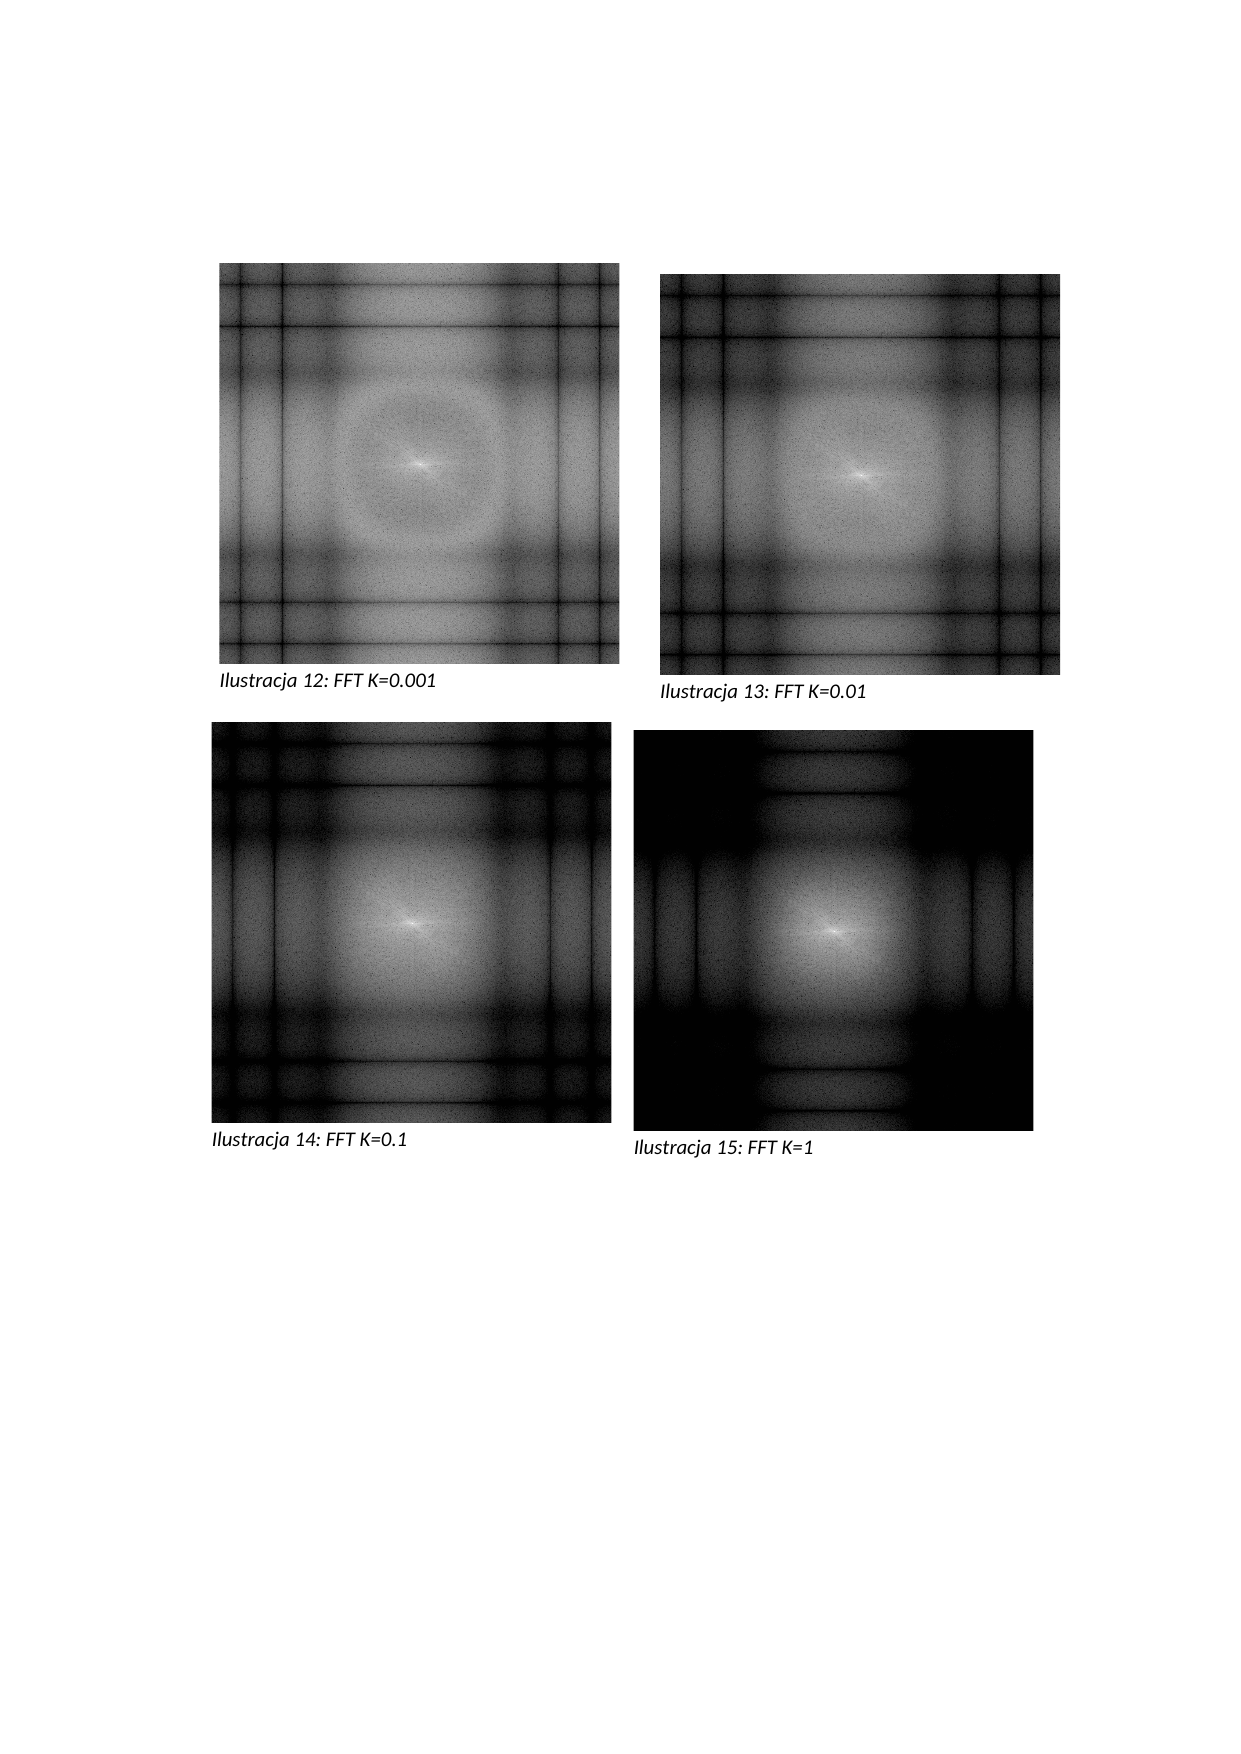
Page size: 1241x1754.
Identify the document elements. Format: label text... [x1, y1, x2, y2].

picture [211, 722, 612, 1123]
text Ilustracja 12: FFT K=0.001 [219, 664, 619, 692]
picture [219, 263, 620, 664]
picture [633, 730, 1034, 1131]
text Ilustracja 14: FFT K=0.1 [212, 1123, 612, 1152]
picture [660, 274, 1060, 675]
text Ilustracja 13: FFT K=0.01 [660, 675, 1060, 703]
text Ilustracja 15: FFT K=1 [633, 1131, 1033, 1160]
